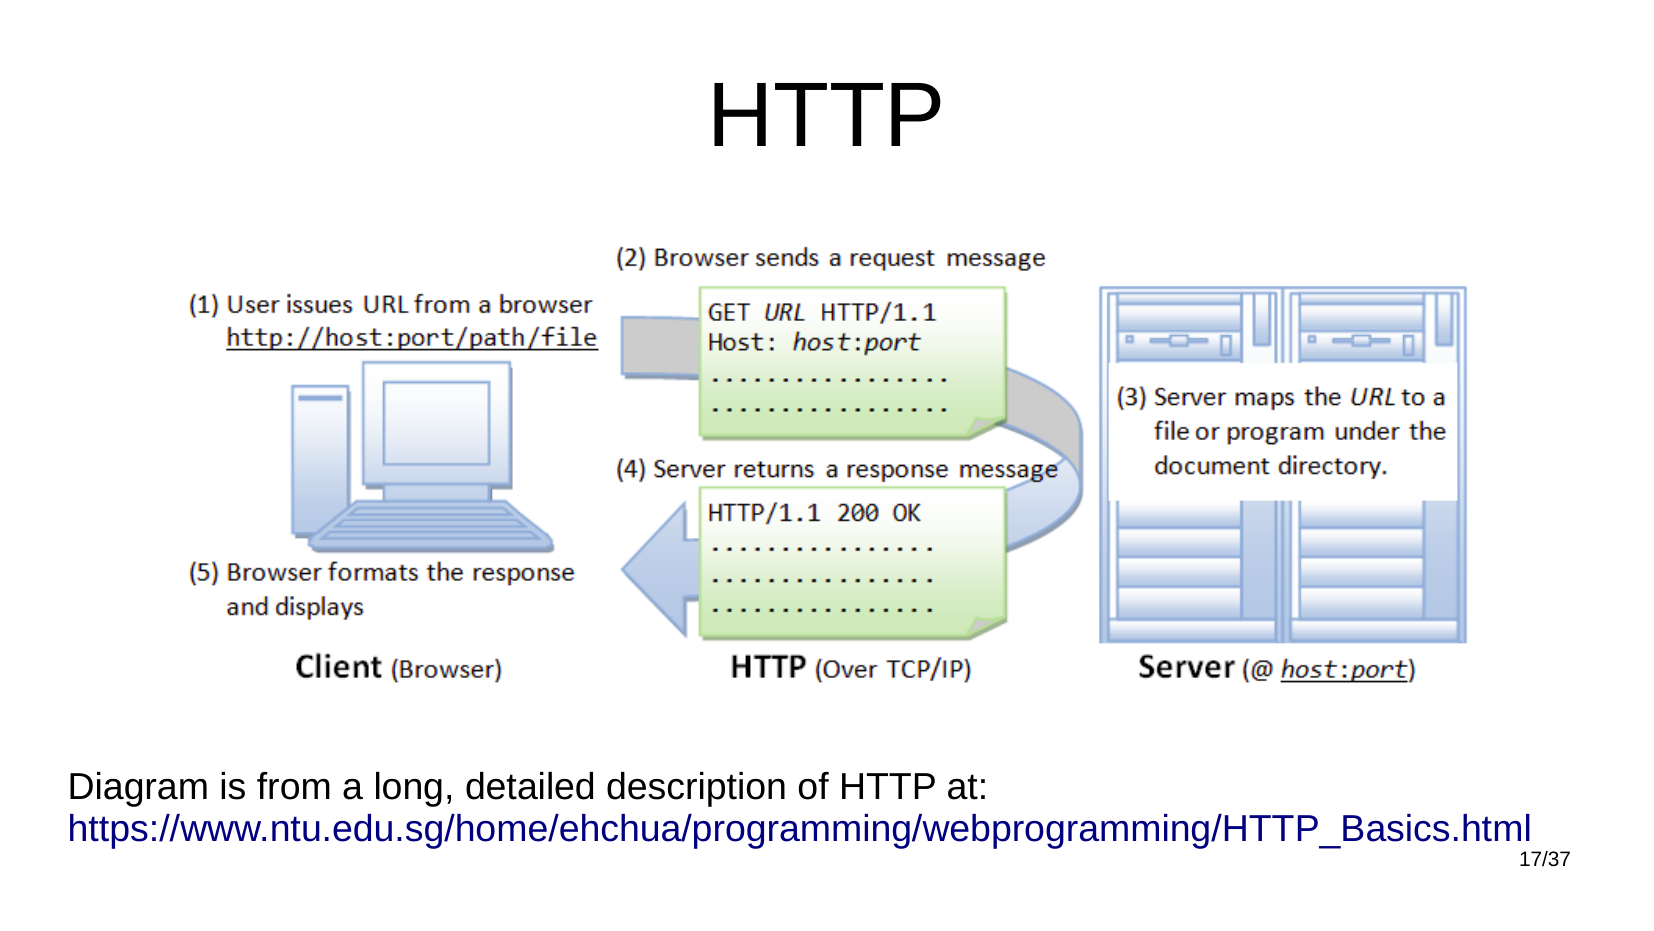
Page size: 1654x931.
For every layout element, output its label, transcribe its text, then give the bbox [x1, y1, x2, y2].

picture [178, 227, 1475, 703]
text_box Diagram is from a long, detailed description of HTTP at: https://www.ntu.edu.sg/home/ehchua/programming/webprogramming/HTTP_Basics.html [52, 758, 1548, 857]
title HTTP [82, 37, 1571, 193]
